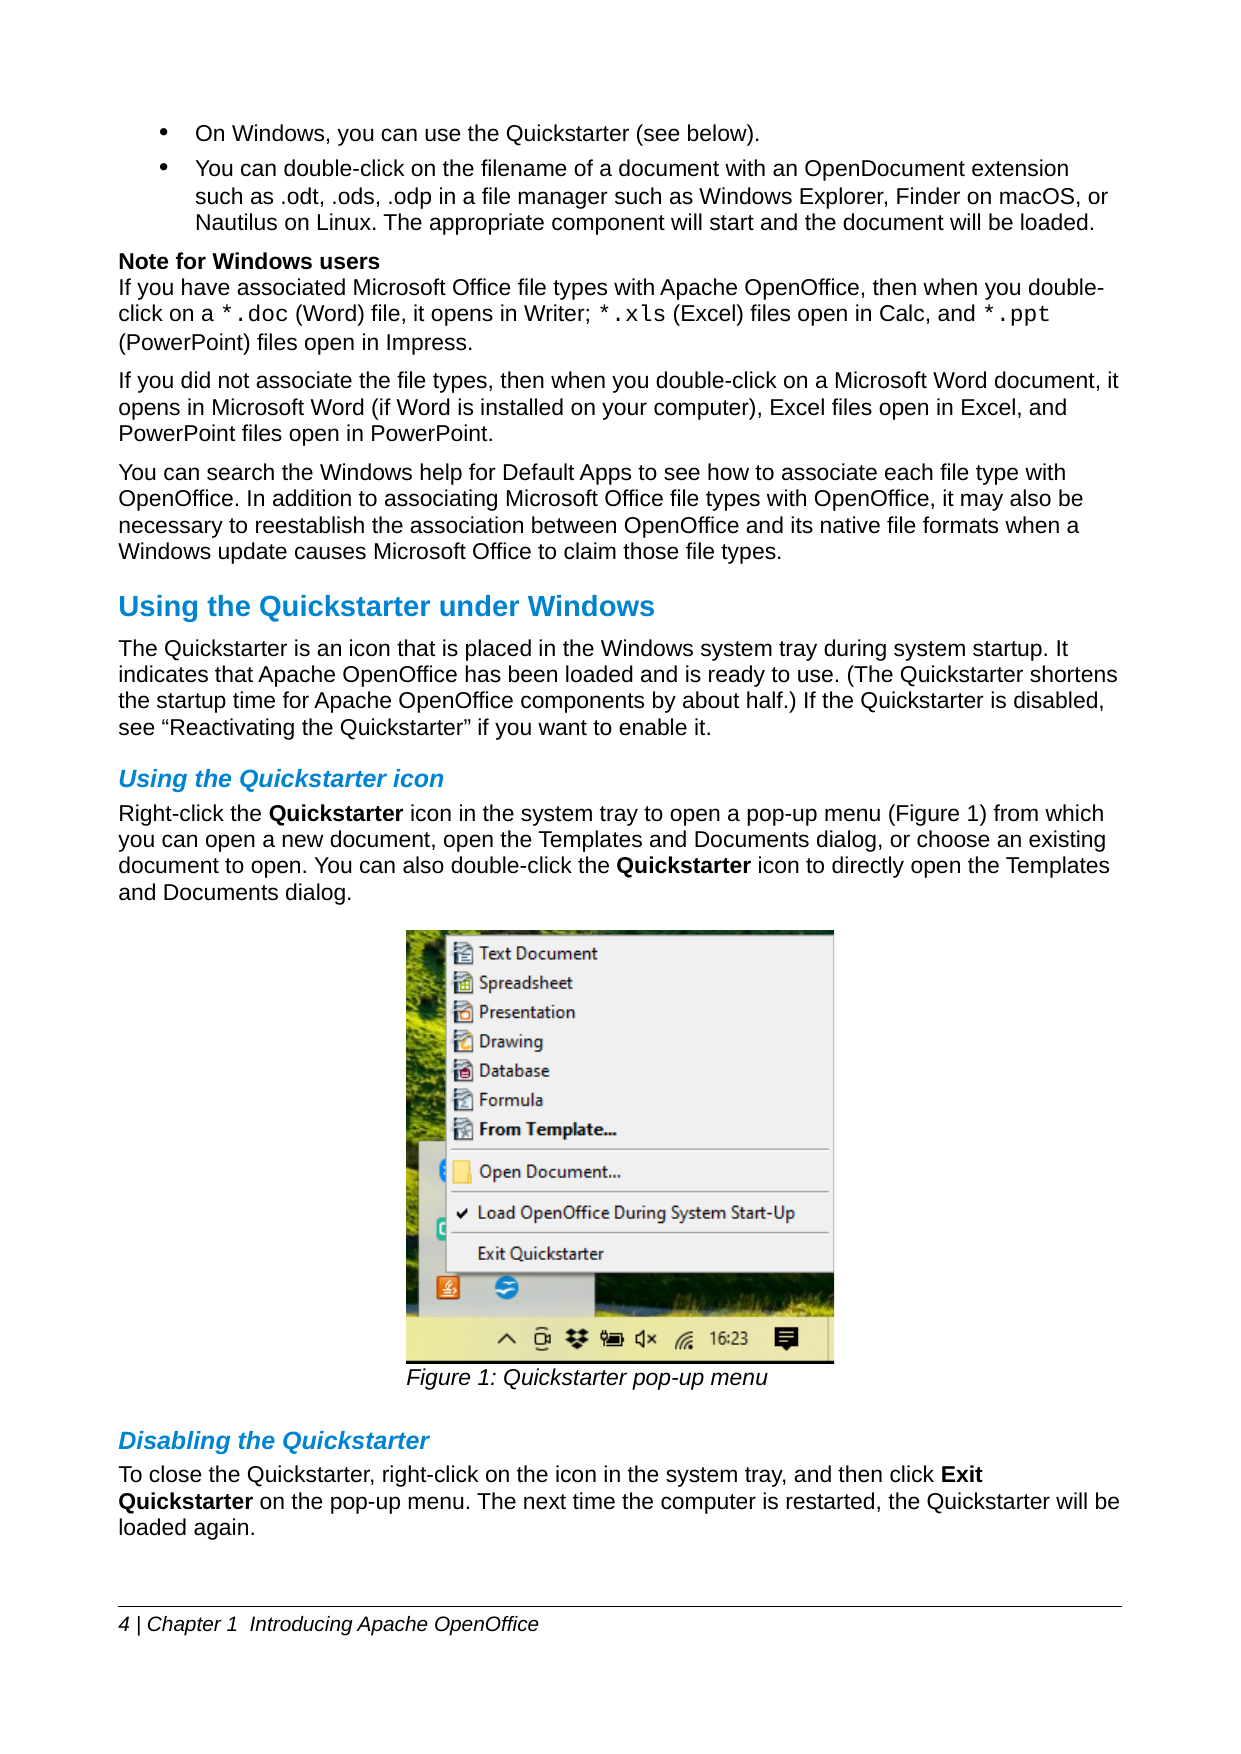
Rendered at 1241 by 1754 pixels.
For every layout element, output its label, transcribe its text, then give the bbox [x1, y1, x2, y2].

list You can double-click on the filename of a document with an OpenDocument extension such as .odt, .ods, .odp in a file manager such as Windows Explorer, Finder on macOS, or Nautilus on Linux. The appropriate component will start and the document will be loaded. [156, 153, 1122, 235]
picture [406, 930, 835, 1364]
subtitle Using the Quickstarter under Windows [118, 589, 1122, 622]
text The Quickstarter is an icon that is placed in the Windows system tray during system startup. It indicates that Apache OpenOffice has been loaded and is ready to use. (The Quickstarter shortens the startup time for Apache OpenOffice components by about half.) If the Quickstarter is disabled, see “Reactivating the Quickstarter” if you want to enable it. [118, 635, 1122, 740]
text If you have associated Microsoft Office file types with Apache OpenOffice, then when you double-click on a *.doc (Word) file, it opens in Writer; *.xls (Excel) files open in Calc, and *.ppt (PowerPoint) files open in Impress. [118, 274, 1122, 355]
text If you did not associate the file types, then when you double-click on a Microsoft Word document, it opens in Microsoft Word (if Word is installed on your computer), Excel files open in Excel, and PowerPoint files open in PowerPoint. [118, 367, 1122, 447]
list On Windows, you can use the Quickstarter (see below). [156, 118, 1122, 147]
text Right-click the Quickstarter icon in the system tray to open a pop-up menu (Figure 1) from which you can open a new document, open the Templates and Documents dialog, or choose an existing document to open. You can also double-click the Quickstarter icon to directly open the Templates and Documents dialog. [118, 799, 1122, 905]
text To close the Quickstarter, right-click on the icon in the system tray, and then click Exit Quickstarter on the pop-up menu. The next time the computer is restarted, the Quickstarter will be loaded again. [118, 1461, 1122, 1541]
text Figure 1: Quickstarter pop-up menu [406, 1364, 834, 1390]
text Note for Windows users [118, 248, 1122, 274]
subtitle Using the Quickstarter icon [118, 764, 1122, 793]
text You can search the Windows help for Default Apps to see how to associate each file type with OpenOffice. In addition to associating Microsoft Office file types with OpenOffice, it may also be necessary to reestablish the association between OpenOffice and its native file formats when a Windows update causes Microsoft Office to claim those file types. [118, 459, 1122, 564]
subtitle Disabling the Quickstarter [118, 1426, 1122, 1455]
